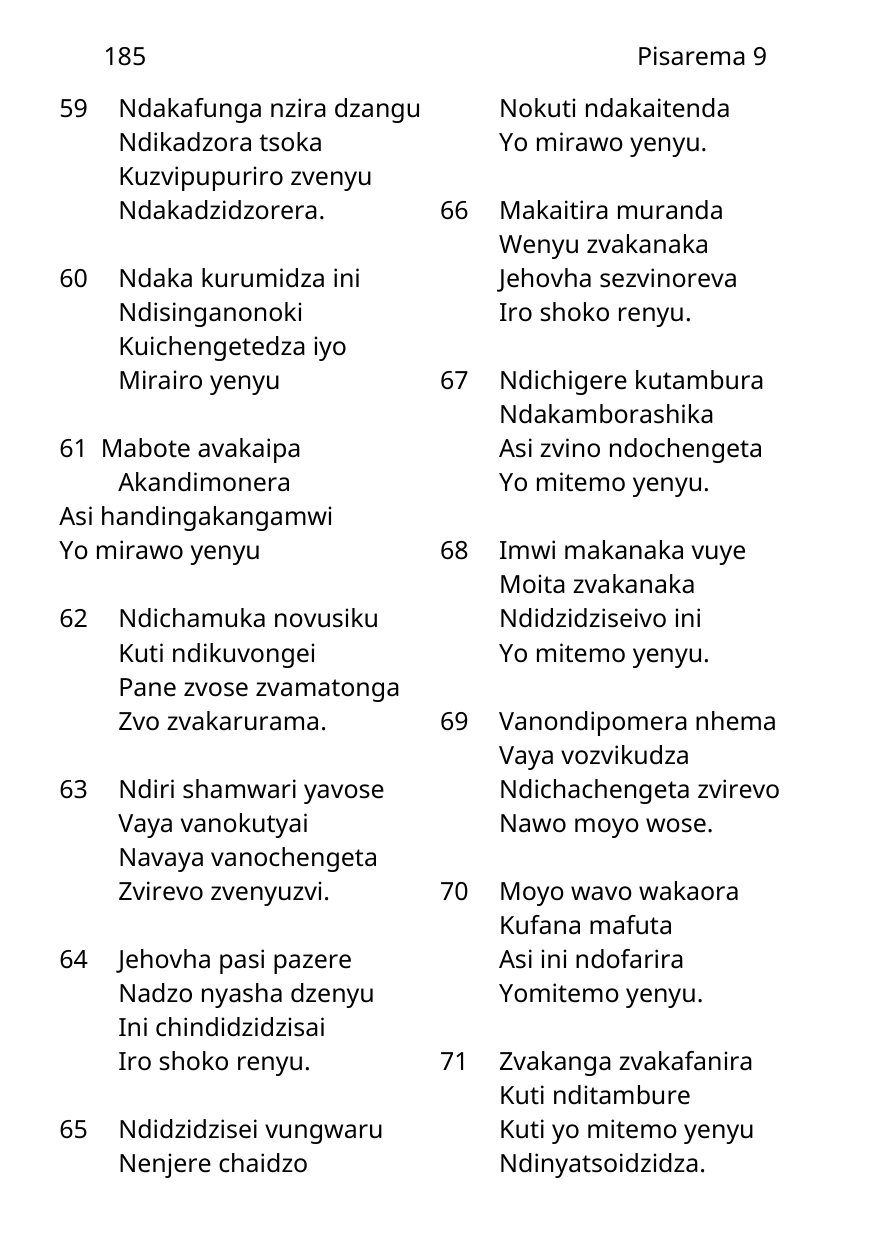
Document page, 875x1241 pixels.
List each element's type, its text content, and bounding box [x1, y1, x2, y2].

text 65 Ndidzidzisei vungwaru [59, 1112, 434, 1146]
text Ndakamborashika [440, 397, 815, 431]
text 61 Mabote avakaipa [59, 431, 434, 465]
text 71 Zvakanga zvakafanira [440, 1044, 815, 1078]
text 59 Ndakafunga nzira dzangu [59, 90, 434, 124]
text Kuti ndikuvongei [59, 635, 434, 669]
text Kufana mafuta [440, 908, 815, 942]
text Kuzvipupuriro zvenyu [59, 158, 434, 192]
text Kuti yo mitemo yenyu [440, 1112, 815, 1146]
text Yo mirawo yenyu. [440, 124, 815, 158]
text Yo mitemo yenyu. [440, 465, 815, 499]
text Iro shoko renyu. [59, 1044, 434, 1078]
text Jehovha sezvinoreva [440, 261, 815, 294]
text Kuti nditambure [440, 1078, 815, 1112]
text Zvo zvakarurama. [59, 703, 434, 737]
text Asi ini ndofarira [440, 942, 815, 976]
text Iro shoko renyu. [440, 294, 815, 329]
text Ndakadzidzorera. [59, 192, 434, 226]
text Wenyu zvakanaka [440, 226, 815, 261]
text 60 Ndaka kurumidza ini [59, 261, 434, 294]
text Ndikadzora tsoka [59, 124, 434, 158]
text Ndinyatsoidzidza. [440, 1146, 815, 1180]
text Nawo moyo wose. [440, 806, 815, 839]
text 62 Ndichamuka novusiku [59, 601, 434, 635]
text 69 Vanondipomera nhema [440, 703, 815, 737]
text Kuichengetedza iyo [59, 329, 434, 363]
text Nokuti ndakaitenda [440, 90, 815, 124]
text Asi handingakangamwi [59, 499, 434, 533]
text Mirairo yenyu [59, 363, 434, 397]
text Yomitemo yenyu. [440, 976, 815, 1010]
text 67 Ndichigere kutambura [440, 363, 815, 397]
text Navaya vanochengeta [59, 839, 434, 874]
text Asi zvino ndochengeta [440, 431, 815, 465]
text Nadzo nyasha dzenyu [59, 976, 434, 1010]
text Zvirevo zvenyuzvi. [59, 874, 434, 908]
text Akandimonera [59, 465, 434, 499]
text Ndidzidziseivo ini [440, 601, 815, 635]
text 68 Imwi makanaka vuye [440, 533, 815, 567]
text 70 Moyo wavo wakaora [440, 874, 815, 908]
text 64 Jehovha pasi pazere [59, 942, 434, 976]
text 66 Makaitira muranda [440, 192, 815, 226]
text Vaya vozvikudza [440, 737, 815, 771]
text 63 Ndiri shamwari yavose [59, 771, 434, 806]
text Vaya vanokutyai [59, 806, 434, 839]
text Pane zvose zvamatonga [59, 669, 434, 703]
text Ndichachengeta zvirevo [440, 771, 815, 806]
text Nenjere chaidzo [59, 1146, 434, 1180]
text Yo mirawo yenyu [59, 533, 434, 567]
text Moita zvakanaka [440, 567, 815, 601]
text Ndisinganonoki [59, 294, 434, 329]
text Yo mitemo yenyu. [440, 635, 815, 669]
text Ini chindidzidzisai [59, 1010, 434, 1044]
